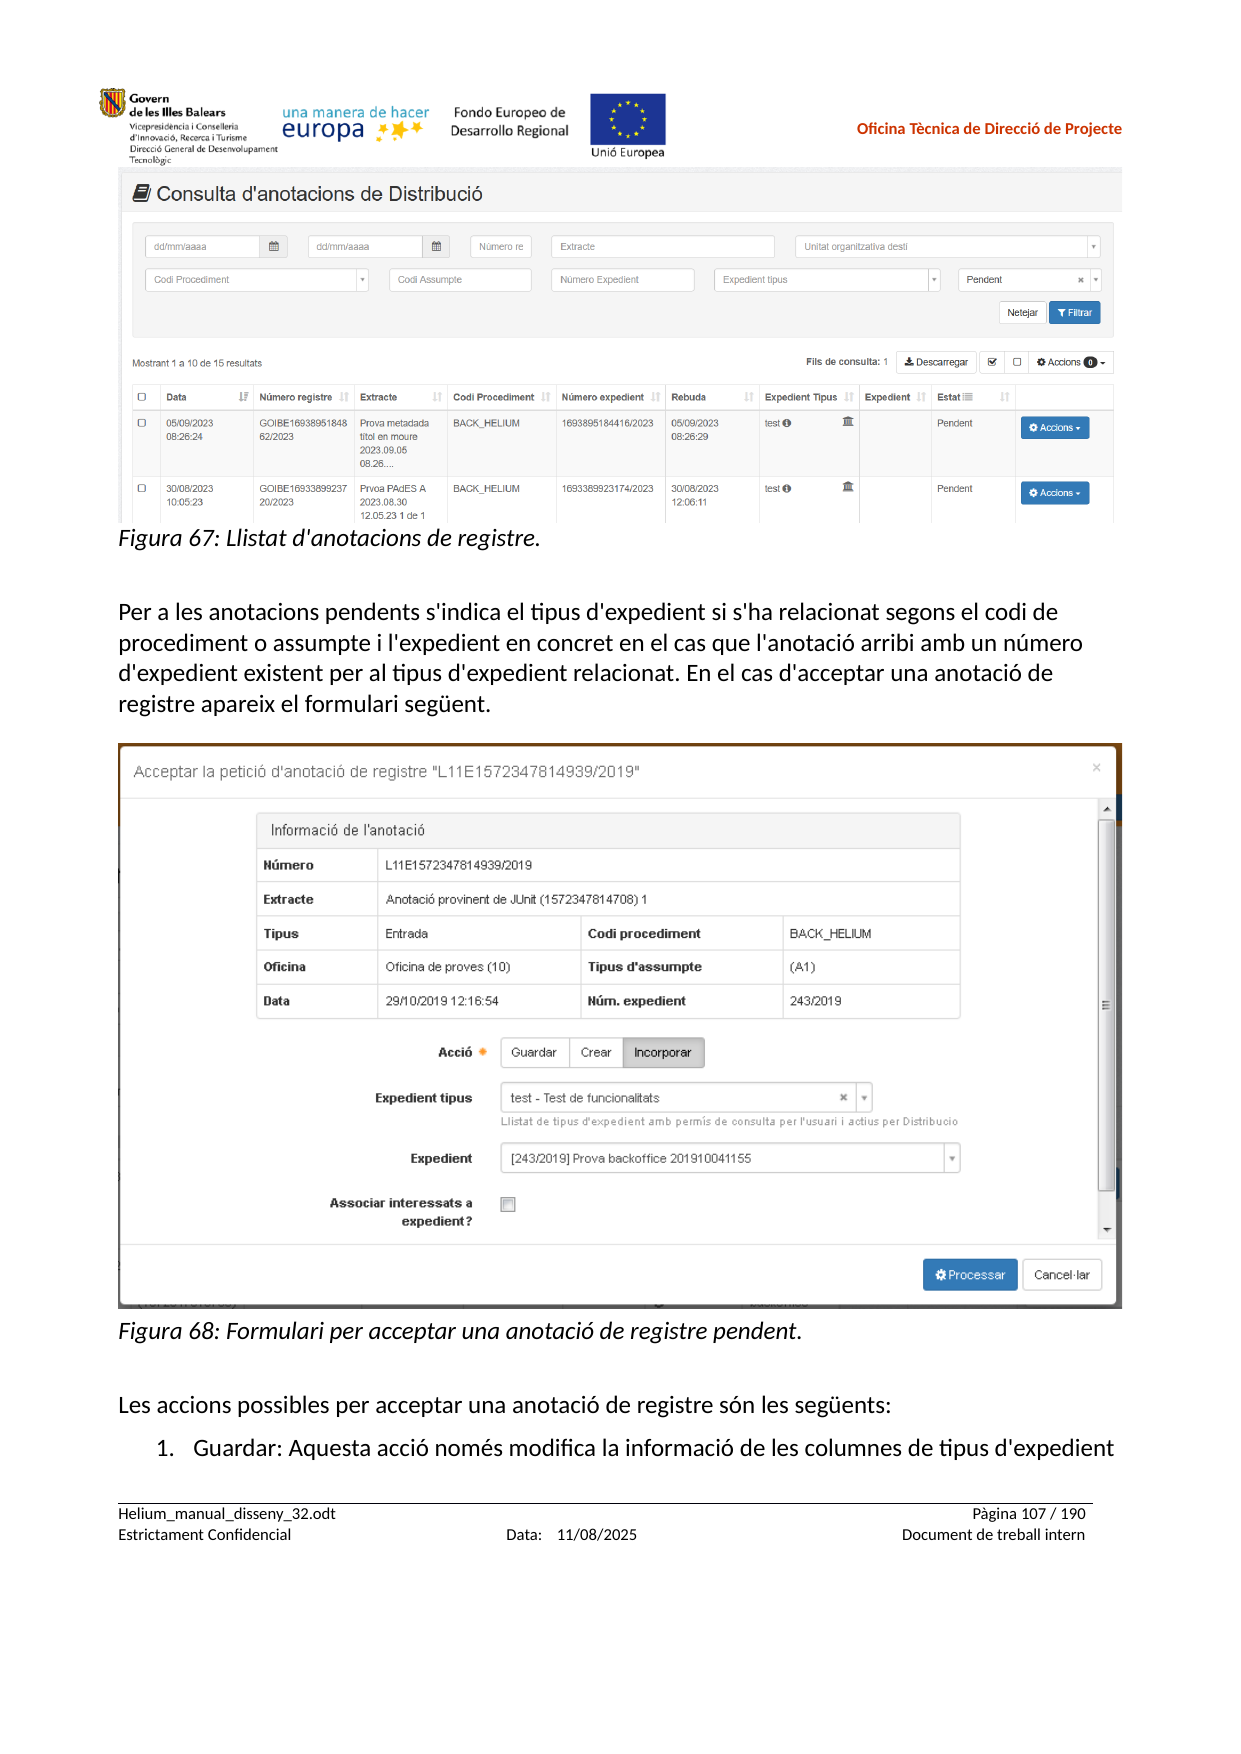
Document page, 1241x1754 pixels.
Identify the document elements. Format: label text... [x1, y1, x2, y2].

picture [99, 87, 668, 166]
list Guardar: Aquesta acció només modifica la informació de les columnes de tipus d'expedient [156, 1432, 1122, 1462]
text Figura 68: Formulari per acceptar una anotació de registre pendent. [118, 1309, 1122, 1346]
picture [118, 167, 1123, 523]
text Per a les anotacions pendents s'indica el tipus d'expedient si s'ha relacionat segons el codi de procediment o assumpte i l'expedient en concret en el cas que l'anotació arribi amb un número d'expedient existent per al tipus d'expedient relacionat. En el cas d'acceptar una anotació de registre apareix el formulari següent. [118, 596, 1122, 718]
picture [118, 743, 1123, 1309]
text Les accions possibles per acceptar una anotació de registre són les següents: [118, 1389, 1122, 1419]
text Figura 67: Llistat d'anotacions de registre. [118, 523, 1122, 553]
